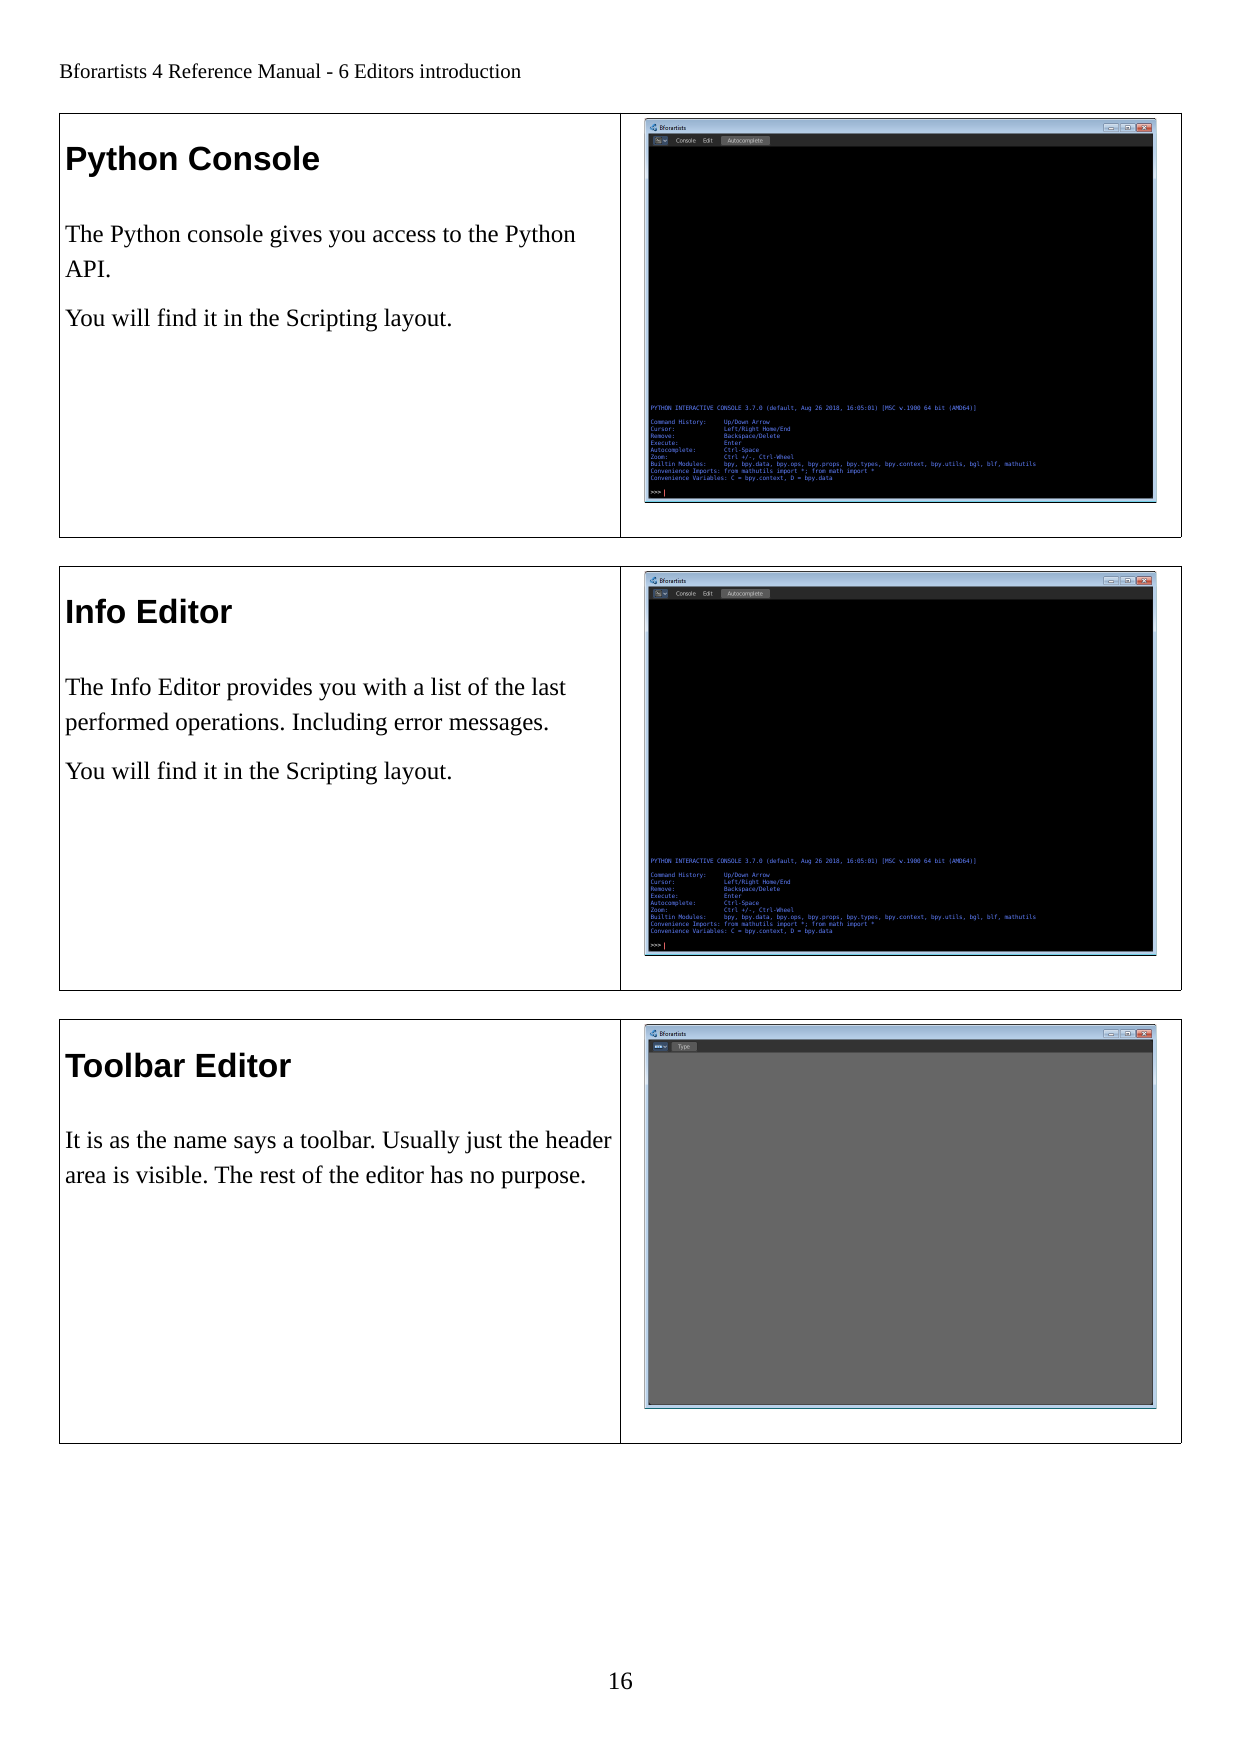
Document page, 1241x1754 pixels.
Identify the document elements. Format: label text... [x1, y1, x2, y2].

table_header [621, 567, 1181, 990]
table_header Toolbar Editor It is as the name says a toolbar. Usually just the header area is visible. The rest of the editor has no purpose. [60, 1020, 620, 1443]
table_header Python Console The Python console gives you access to the Python API. You will find it in the Scripting layout. [60, 114, 620, 537]
picture [644, 118, 1157, 503]
table_header Info Editor The Info Editor provides you with a list of the last performed operations. Including error messages. You will find it in the Scripting layout. [60, 567, 620, 990]
table_header [621, 1020, 1181, 1443]
picture [644, 571, 1157, 956]
table_header [621, 114, 1181, 537]
picture [644, 1024, 1157, 1409]
